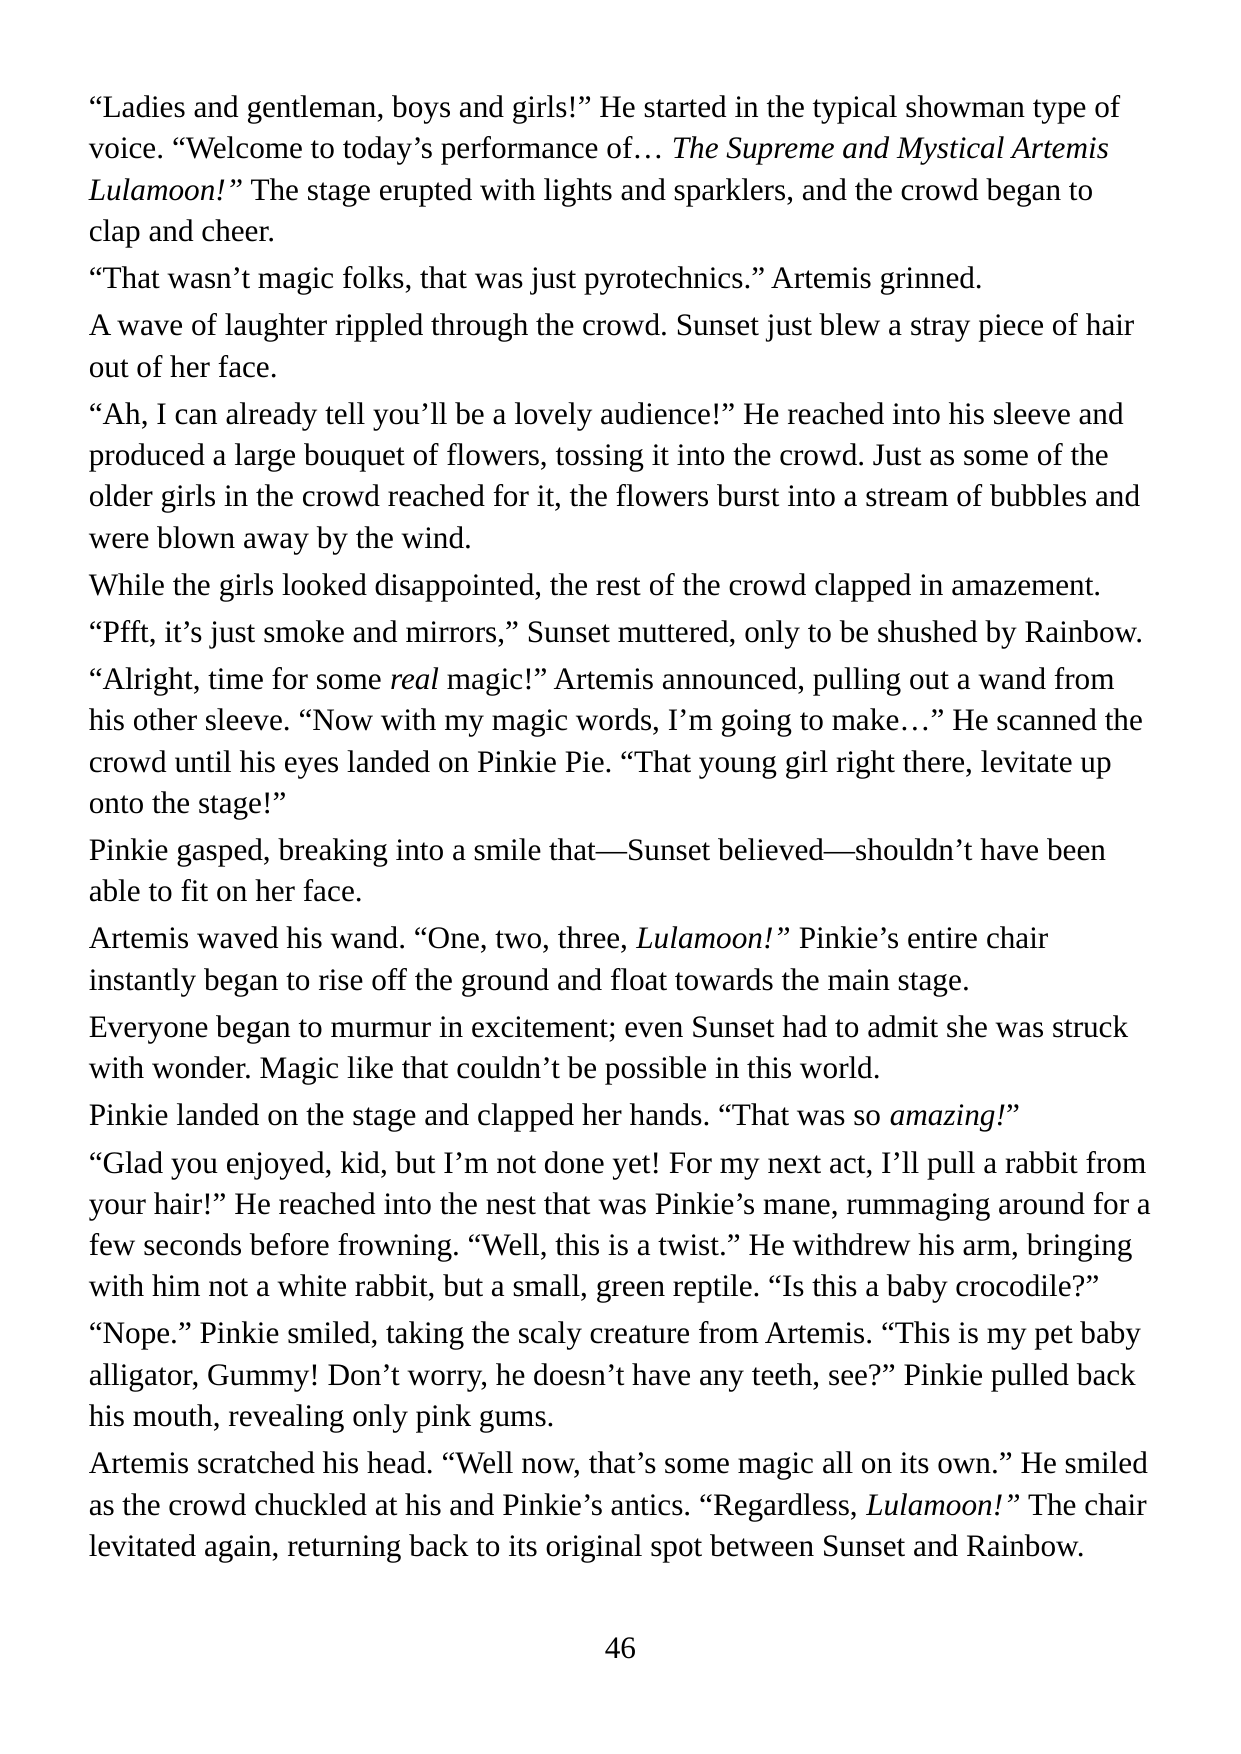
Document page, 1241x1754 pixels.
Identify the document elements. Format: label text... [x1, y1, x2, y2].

text “Nope.” Pinkie smiled, taking the scaly creature from Artemis. “This is my pet baby alligator, Gummy! Don’t worry, he doesn’t have any teeth, see?” Pinkie pulled back his mouth, revealing only pink gums. [88, 1315, 1152, 1433]
text Everyone began to murmur in excitement; even Sunset had to admit she was struck with wonder. Magic like that couldn’t be possible in this world. [88, 1008, 1152, 1085]
text “That wasn’t magic folks, that was just pyrotechnics.” Artemis grinned. [88, 259, 1152, 295]
text “Ah, I can already tell you’ll be a lovely audience!” He reached into his sleeve and produced a large bouquet of flowers, tossing it into the crowd. Just as some of the older girls in the crowd reached for it, the flowers burst into a stream of bubbles and were blown away by the wind. [88, 395, 1152, 555]
text “Ladies and gentleman, boys and girls!” He started in the typical showman type of voice. “Welcome to today’s performance of… The Supreme and Mystical Artemis Lulamoon!” The stage erupted with lights and sparklers, and the crowd began to clap and cheer. [88, 88, 1152, 248]
text “Alright, time for some real magic!” Artemis announced, pulling out a wand from his other sleeve. “Now with my magic words, I’m going to make…” He scanned the crowd until his eyes landed on Pinkie Pie. “That young girl right there, levitate up onto the stage!” [88, 660, 1152, 820]
text “Pfft, it’s just smoke and mirrors,” Sunset muttered, only to be shushed by Rainbow. [88, 613, 1152, 649]
text Artemis scratched his head. “Well now, that’s some magic all on its own.” He smiled as the crowd chuckled at his and Pinkie’s antics. “Regardless, Lulamoon!” The chair levitated again, returning back to its original spot between Sunset and Rainbow. [88, 1444, 1152, 1563]
text Pinkie gasped, breaking into a smile that—Sunset believed—shouldn’t have been able to fit on her face. [88, 831, 1152, 908]
text Pinkie landed on the stage and clapped her hands. “That was so amazing!” [88, 1097, 1152, 1133]
text “Glad you enjoyed, kid, but I’m not done yet! For my next act, I’ll pull a rabbit from your hair!” He reached into the nest that was Pinkie’s mane, rummaging around for a few seconds before frowning. “Well, this is a twist.” He withdrew his arm, bringing with him not a white rabbit, but a small, green reptile. “Is this a baby crocodile?” [88, 1144, 1152, 1303]
text Artemis waved his wand. “One, two, three, Lulamoon!” Pinkie’s entire chair instantly began to rise off the ground and float towards the main stage. [88, 920, 1152, 997]
text While the girls looked disappointed, the rest of the crowd clapped in amazement. [88, 566, 1152, 602]
text A wave of laughter rippled through the crowd. Sunset just blew a stray piece of hair out of her face. [88, 307, 1152, 384]
